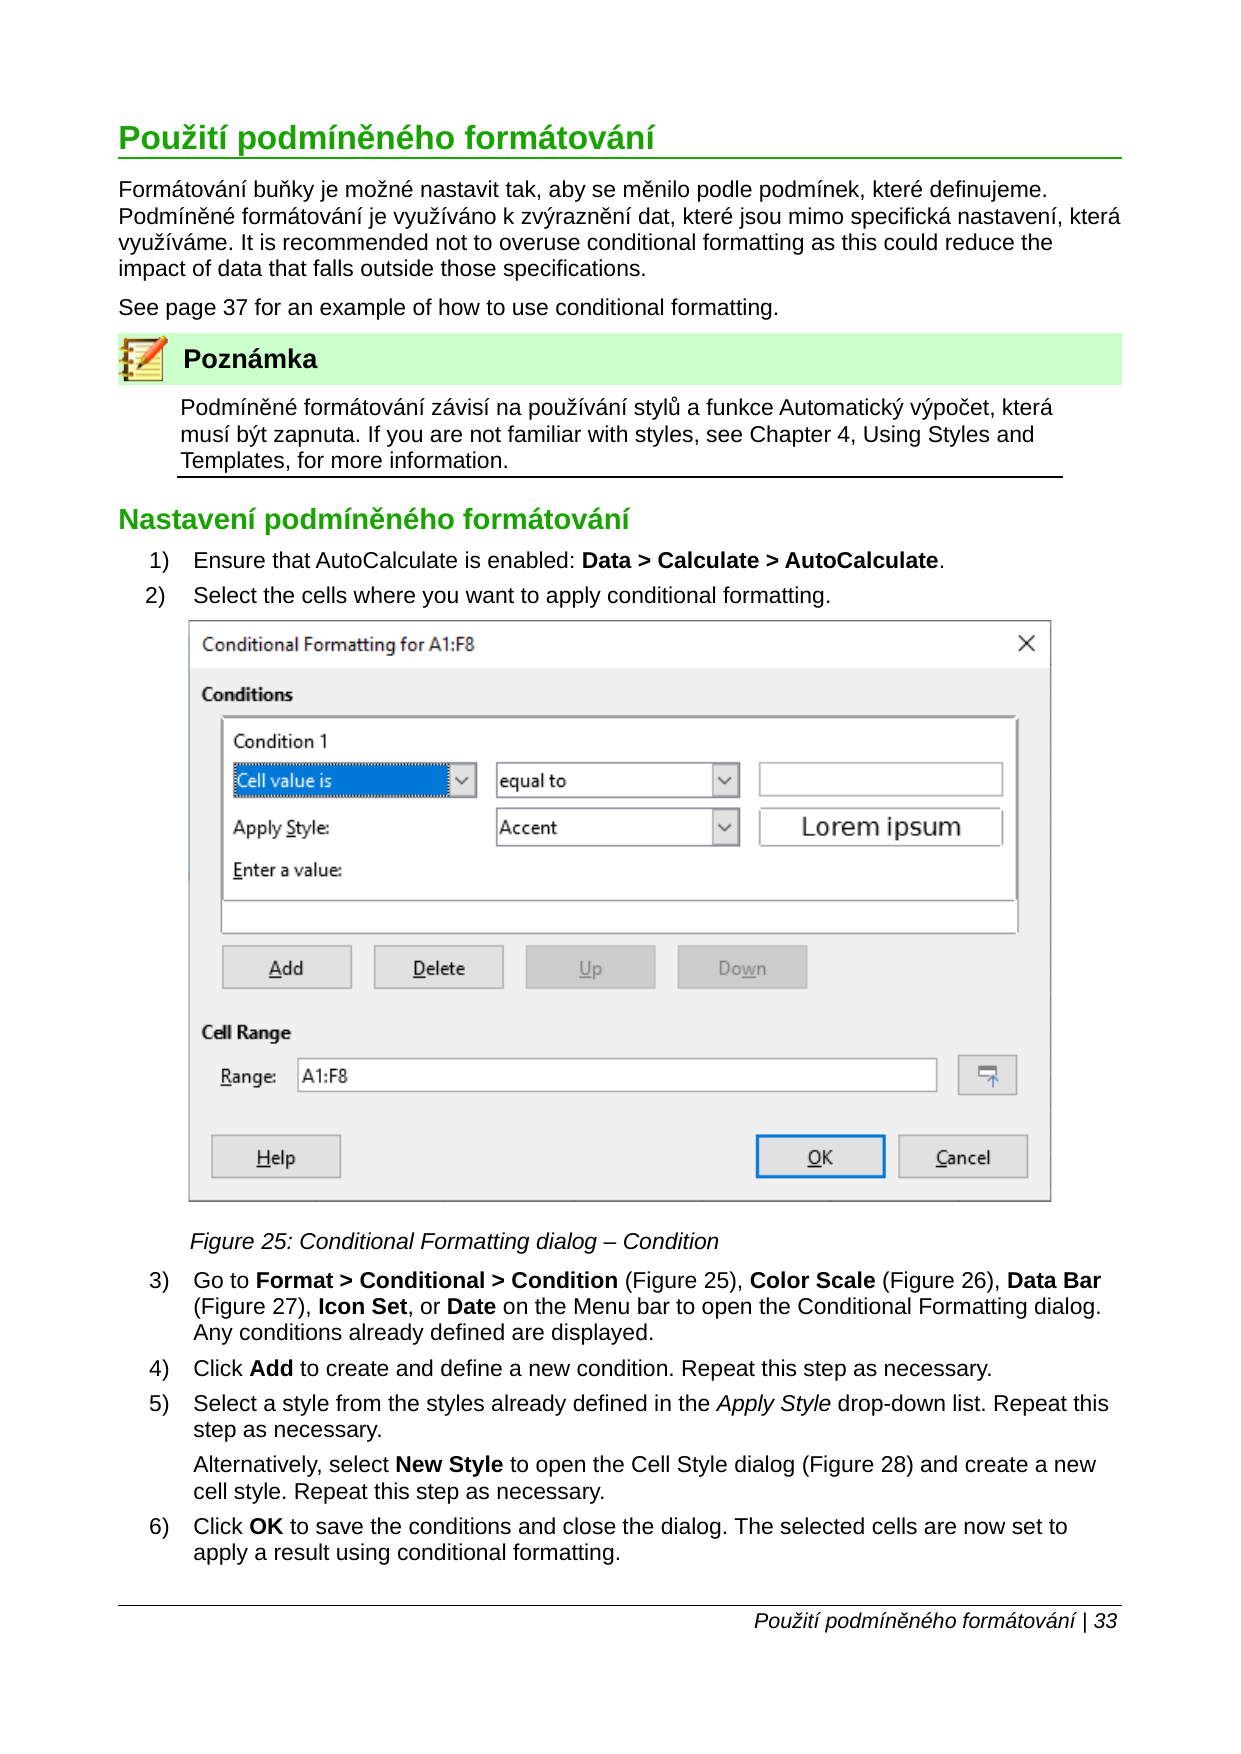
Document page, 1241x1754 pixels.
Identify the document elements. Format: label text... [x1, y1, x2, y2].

list Click Add to create and define a new condition. Repeat this step as necessary. [169, 1354, 1122, 1381]
picture [119, 334, 170, 385]
subtitle Použití podmíněného formátování [118, 118, 1122, 157]
list Go to Format > Conditional > Condition (Figure 25), Color Scale (Figure 26), Data Bar (Figure 27), Icon Set, or Date on the Menu bar to open the Conditional Formatting dialog. Any conditions already defined are displayed. [169, 1267, 1122, 1346]
text See page 35 for an example of how to use conditional formatting. [118, 294, 1122, 321]
text Podmíněné formátování závisí na používání stylů a funkce Automatický výpočet, která musí být zapnuta. If you are not familiar with styles, see Chapter 4, Using Styles and Templates, for more information. [177, 391, 1063, 476]
list Select the cells where you want to apply conditional formatting. [165, 582, 1122, 609]
subtitle Poznámka [118, 341, 1122, 381]
list Click OK to save the conditions and close the dialog. The selected cells are now set to apply a result using conditional formatting. [169, 1513, 1122, 1566]
list Ensure that AutoCalculate is enabled: Data > Calculate > AutoCalculate. [169, 547, 1122, 574]
list Select a style from the styles already defined in the Apply Style drop-down list. Repeat this step as necessary. [169, 1390, 1122, 1442]
text Formátování buňky je možné nastavit tak, aby se měnilo podle podmínek, které definujeme. Podmíněné formátování je využíváno k zvýraznění dat, které jsou mimo specifická nastavení, která využíváme. It is recommended not to overuse conditional formatting as this could reduce the impact of data that falls outside those specifications. [118, 176, 1122, 282]
text Figure 25: Conditional Formatting dialog – Condition [189, 1202, 1051, 1255]
subtitle Nastavení podmíněného formátování [118, 502, 1122, 536]
list Alternatively, select New Style to open the Cell Style dialog (Figure 28) and create a new cell style. Repeat this step as necessary. [169, 1451, 1122, 1504]
picture [188, 620, 1052, 1202]
